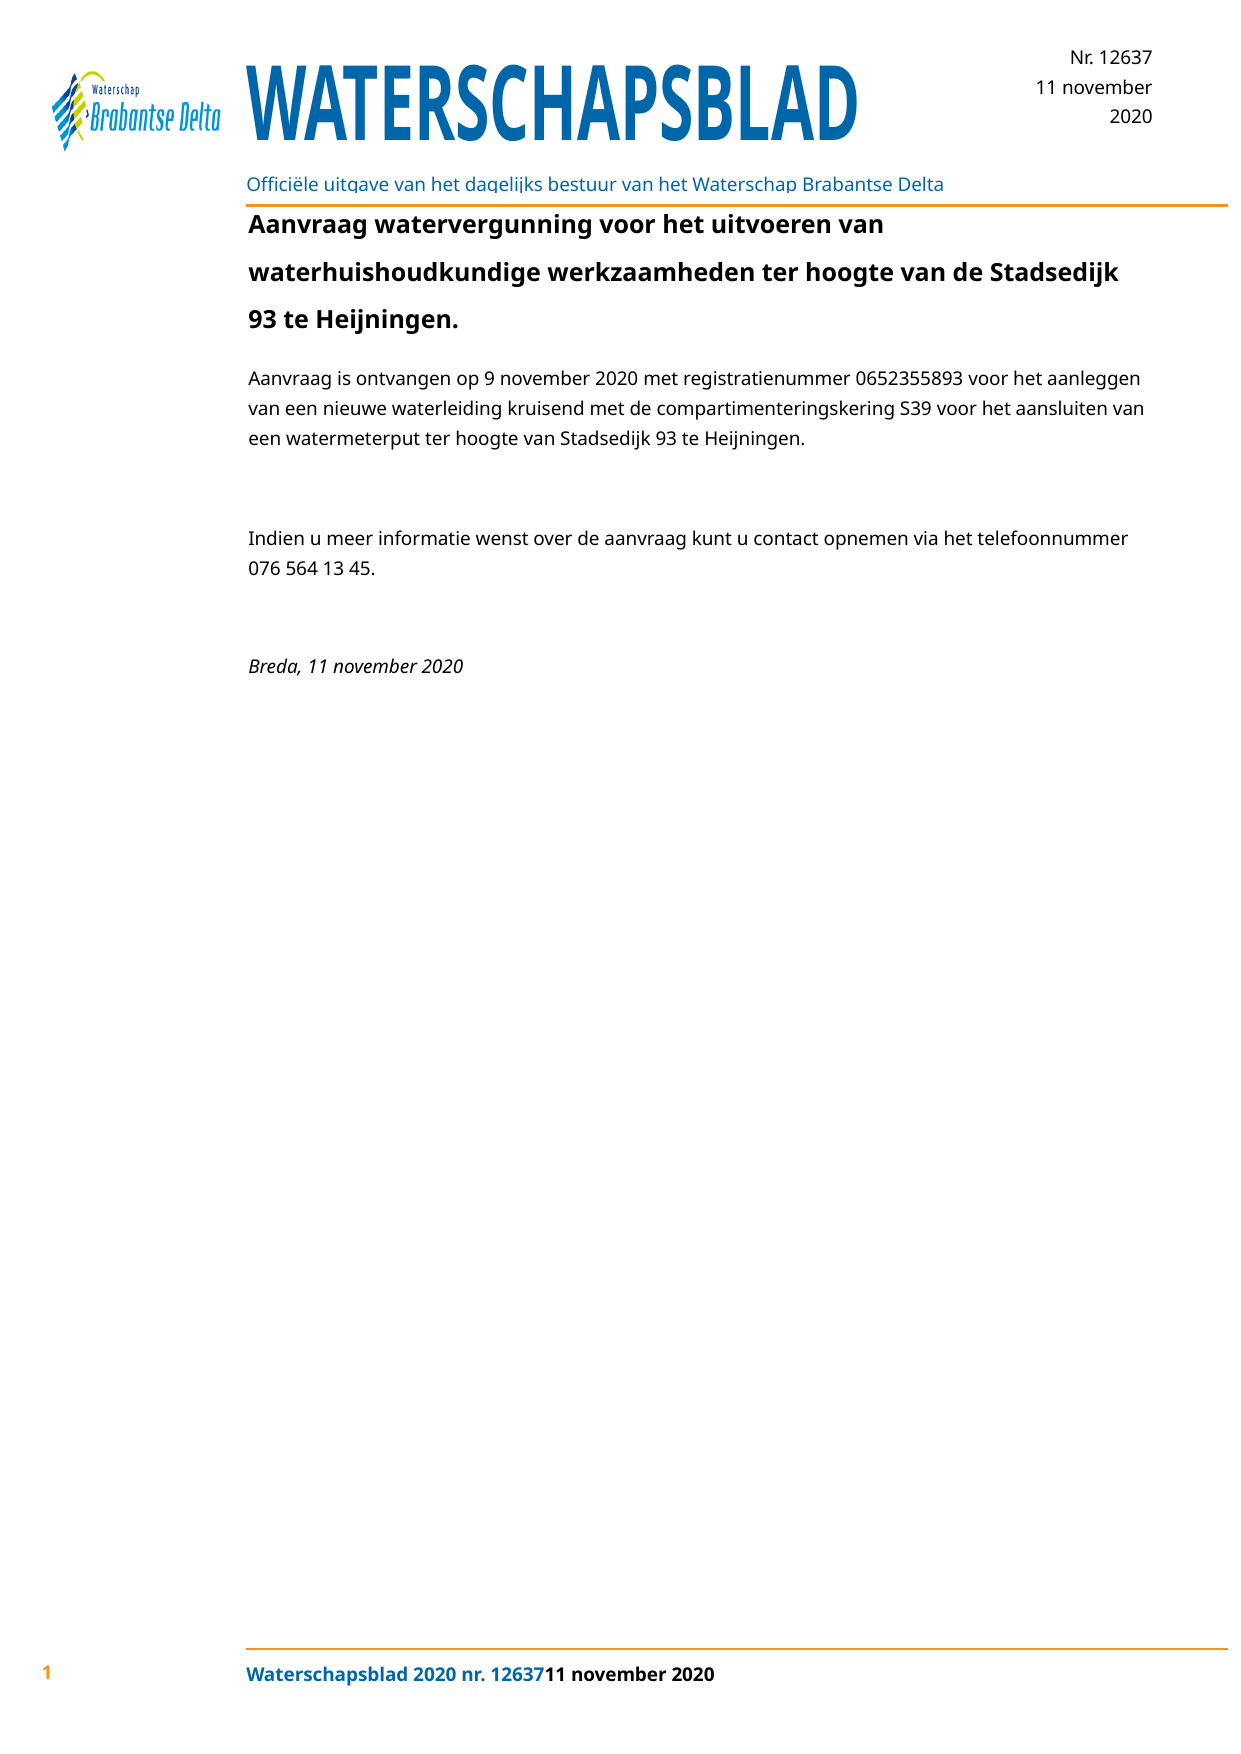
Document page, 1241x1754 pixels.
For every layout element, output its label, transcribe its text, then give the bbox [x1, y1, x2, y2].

text Aanvraag watervergunning voor het uitvoeren van waterhuishoudkundige werkzaamheden ter hoogte van de Stadsedijk 93 te Heijningen. [248, 207, 1152, 336]
picture [41, 47, 231, 172]
text Indien u meer informatie wenst over de aanvraag kunt u contact opnemen via het telefoonnummer 076 564 13 45. [248, 526, 1152, 581]
text Aanvraag is ontvangen op 9 november 2020 met registratienummer 0652355893 voor het aanleggen van een nieuwe waterleiding kruisend met de compartimenteringskering S39 voor het aansluiten van een watermeterput ter hoogte van Stadsedijk 93 te Heijningen. [248, 366, 1152, 450]
text Breda, 11 november 2020 [248, 653, 1152, 679]
